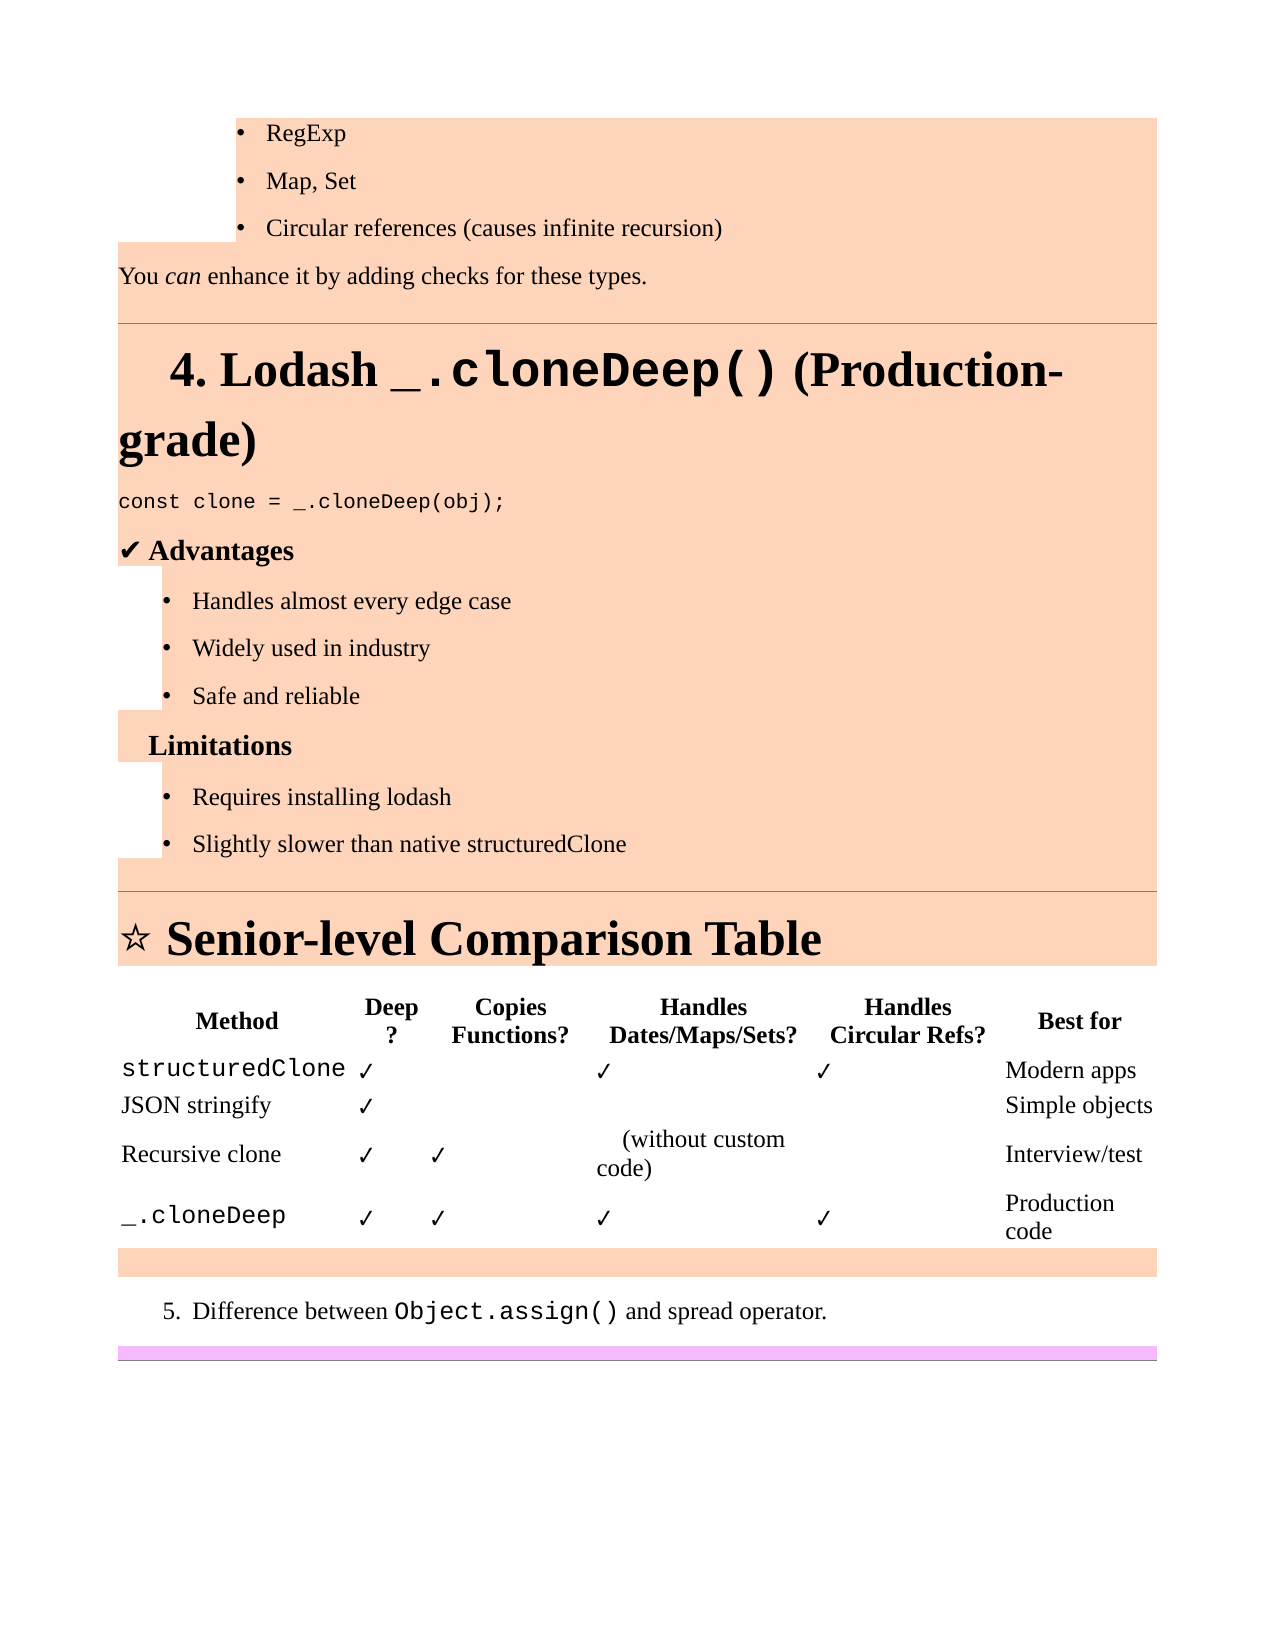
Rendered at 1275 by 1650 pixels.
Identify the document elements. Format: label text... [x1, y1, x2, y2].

table_cell ✔ [356, 1087, 428, 1121]
table_cell Simple objects [1002, 1087, 1157, 1121]
table_cell ✔ [814, 1185, 1002, 1248]
table_cell ✔ [356, 1185, 428, 1248]
table_cell ✔ [814, 1052, 1002, 1087]
list Handles almost every edge case [162, 586, 1157, 614]
table_cell ✔ [594, 1052, 813, 1087]
subtitle ✅ 4. Lodash _.cloneDeep() (Production-grade) [118, 340, 1157, 468]
table_cell ❌ [814, 1087, 1002, 1121]
list Circular references (causes infinite recursion) [236, 213, 1157, 242]
table_cell JSON stringify [118, 1087, 356, 1121]
table_cell Production code [1002, 1185, 1157, 1248]
table_header Method [118, 989, 356, 1052]
table_cell Recursive clone [118, 1121, 356, 1185]
list Slightly slower than native structuredClone [162, 829, 1157, 858]
list Widely used in industry [162, 633, 1157, 662]
text You can enhance it by adding checks for these types. [118, 261, 1157, 290]
list Difference between Object.assign() and spread operator. [162, 1296, 1157, 1327]
table_cell ✔ [428, 1185, 593, 1248]
table_header Handles Circular Refs? [814, 989, 1002, 1052]
table_cell ❌ [814, 1121, 1002, 1185]
table_cell ✔ [594, 1185, 813, 1248]
list Requires installing lodash [162, 782, 1157, 810]
table_cell ❌ [428, 1087, 593, 1121]
table_cell ✔ [356, 1121, 428, 1185]
subtitle ⭐ Senior-level Comparison Table [118, 908, 1157, 966]
table_cell ❌ (without custom code) [594, 1121, 813, 1185]
list RegExp [236, 118, 1157, 147]
table_cell Interview/test [1002, 1121, 1157, 1185]
table_cell Modern apps [1002, 1052, 1157, 1087]
subtitle ✔ Advantages [118, 533, 1157, 566]
table_cell ✔ [428, 1121, 593, 1185]
table_cell ❌ [428, 1052, 593, 1087]
table_header Deep? [356, 989, 428, 1052]
text const clone = _.cloneDeep(obj); [118, 491, 1157, 514]
list Map, Set [236, 166, 1157, 194]
subtitle ❌ Limitations [118, 728, 1157, 762]
table_cell _.cloneDeep [118, 1185, 356, 1248]
list Safe and reliable [162, 681, 1157, 710]
table_cell ✔ [356, 1052, 428, 1087]
table_cell ❌ [594, 1087, 813, 1121]
table_header Best for [1002, 989, 1157, 1052]
table_cell structuredClone [118, 1052, 356, 1087]
table_header Handles Dates/Maps/Sets? [594, 989, 813, 1052]
table_header Copies Functions? [428, 989, 593, 1052]
